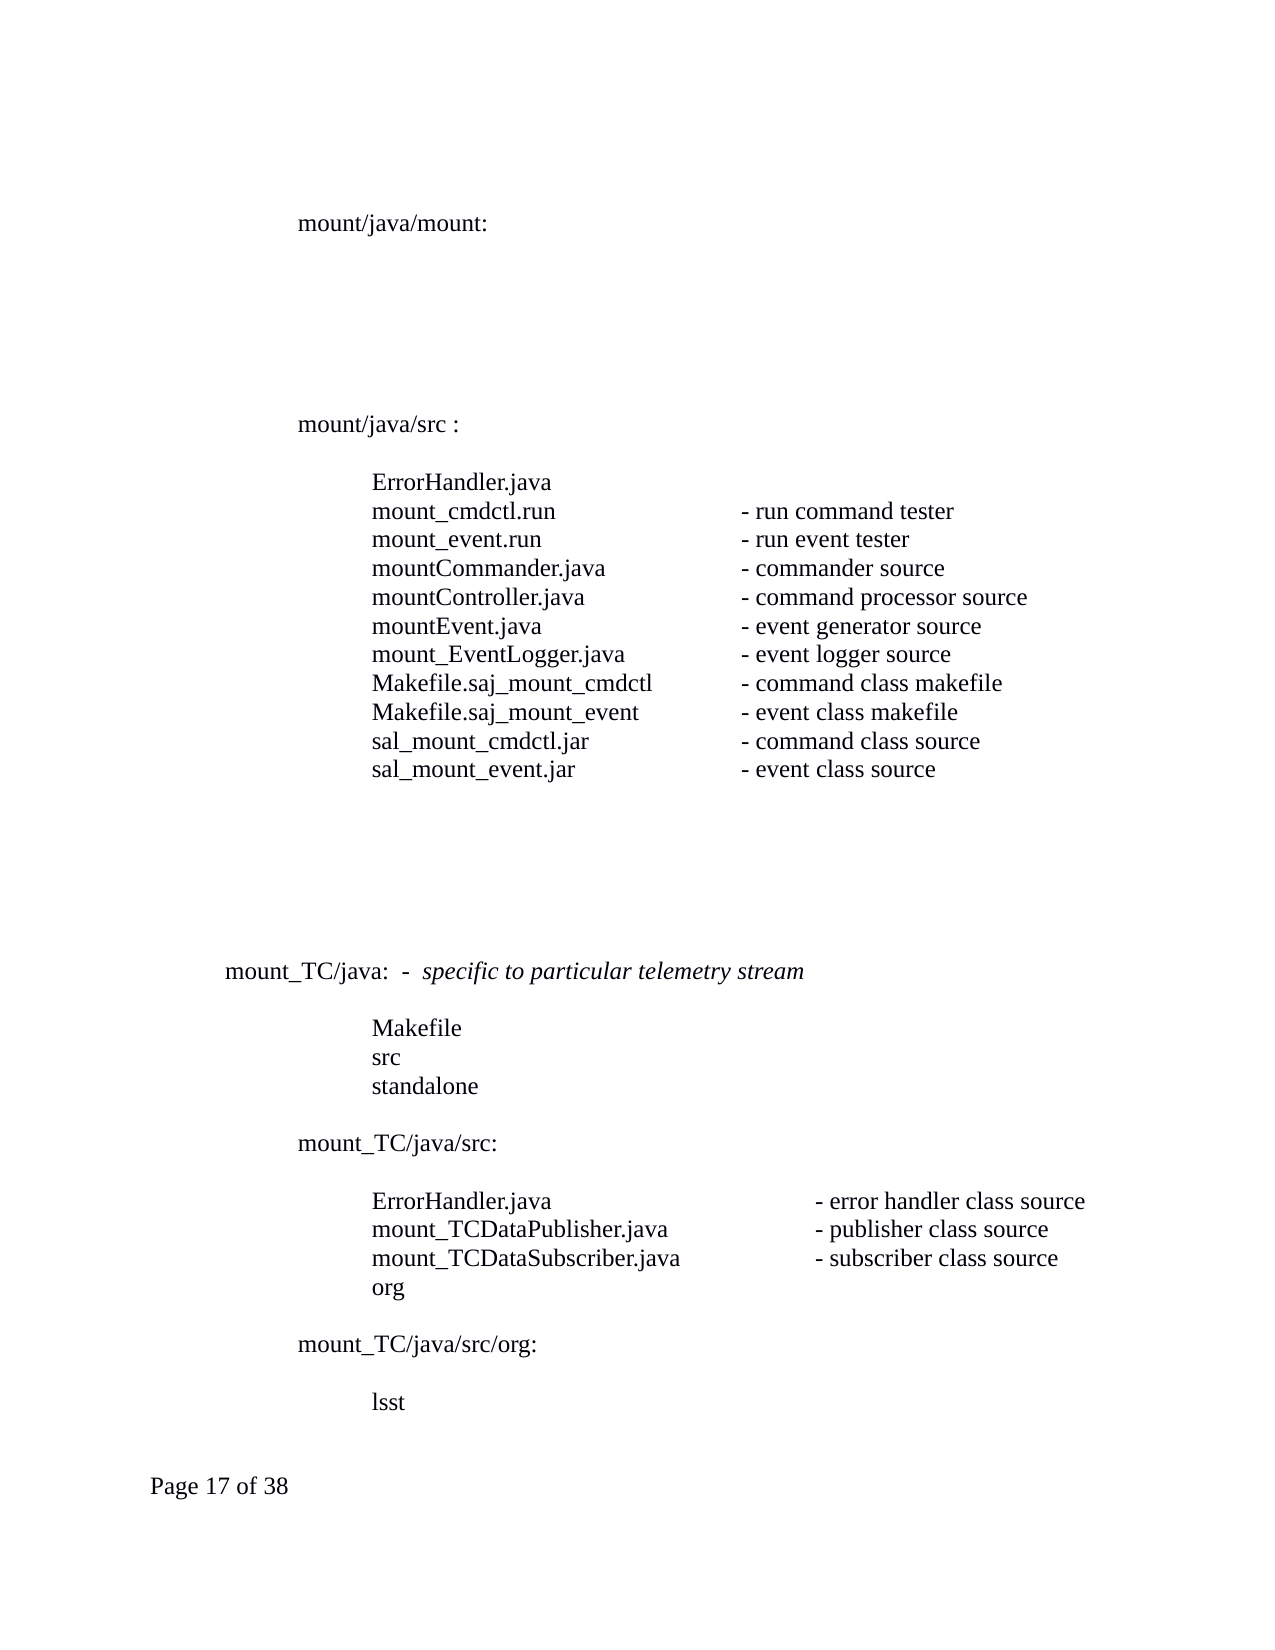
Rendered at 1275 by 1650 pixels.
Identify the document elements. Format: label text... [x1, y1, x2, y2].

text org [150, 1272, 1125, 1301]
text mount_cmdctl.run - run command tester [150, 496, 1125, 524]
text mountCommander.java - commander source [150, 553, 1125, 582]
text mount_TC/java: - specific to particular telemetry stream [150, 956, 1125, 984]
text mount/java/mount: [150, 208, 1125, 237]
text mount_TCDataSubscriber.java - subscriber class source [150, 1243, 1125, 1272]
text ErrorHandler.java [150, 467, 1125, 496]
text Makefile.saj_mount_event - event class makefile [150, 697, 1125, 726]
text Makefile [150, 1013, 1125, 1042]
text mount_TCDataPublisher.java - publisher class source [150, 1214, 1125, 1243]
text mountController.java - command processor source [150, 582, 1125, 611]
text sal_mount_event.jar - event class source [150, 754, 1125, 783]
text mountEvent.java - event generator source [150, 611, 1125, 639]
text src [150, 1042, 1125, 1071]
text sal_mount_cmdctl.jar - command class source [150, 726, 1125, 754]
text mount_TC/java/src/org: [150, 1329, 1125, 1358]
text mount_TC/java/src: [150, 1128, 1125, 1157]
text Makefile.saj_mount_cmdctl - command class makefile [150, 668, 1125, 697]
text lsst [150, 1387, 1125, 1416]
text mount/java/src : [150, 409, 1125, 438]
text mount_event.run - run event tester [150, 524, 1125, 553]
text ErrorHandler.java - error handler class source [150, 1186, 1125, 1214]
text mount_EventLogger.java - event logger source [150, 639, 1125, 668]
text standalone [150, 1071, 1125, 1099]
